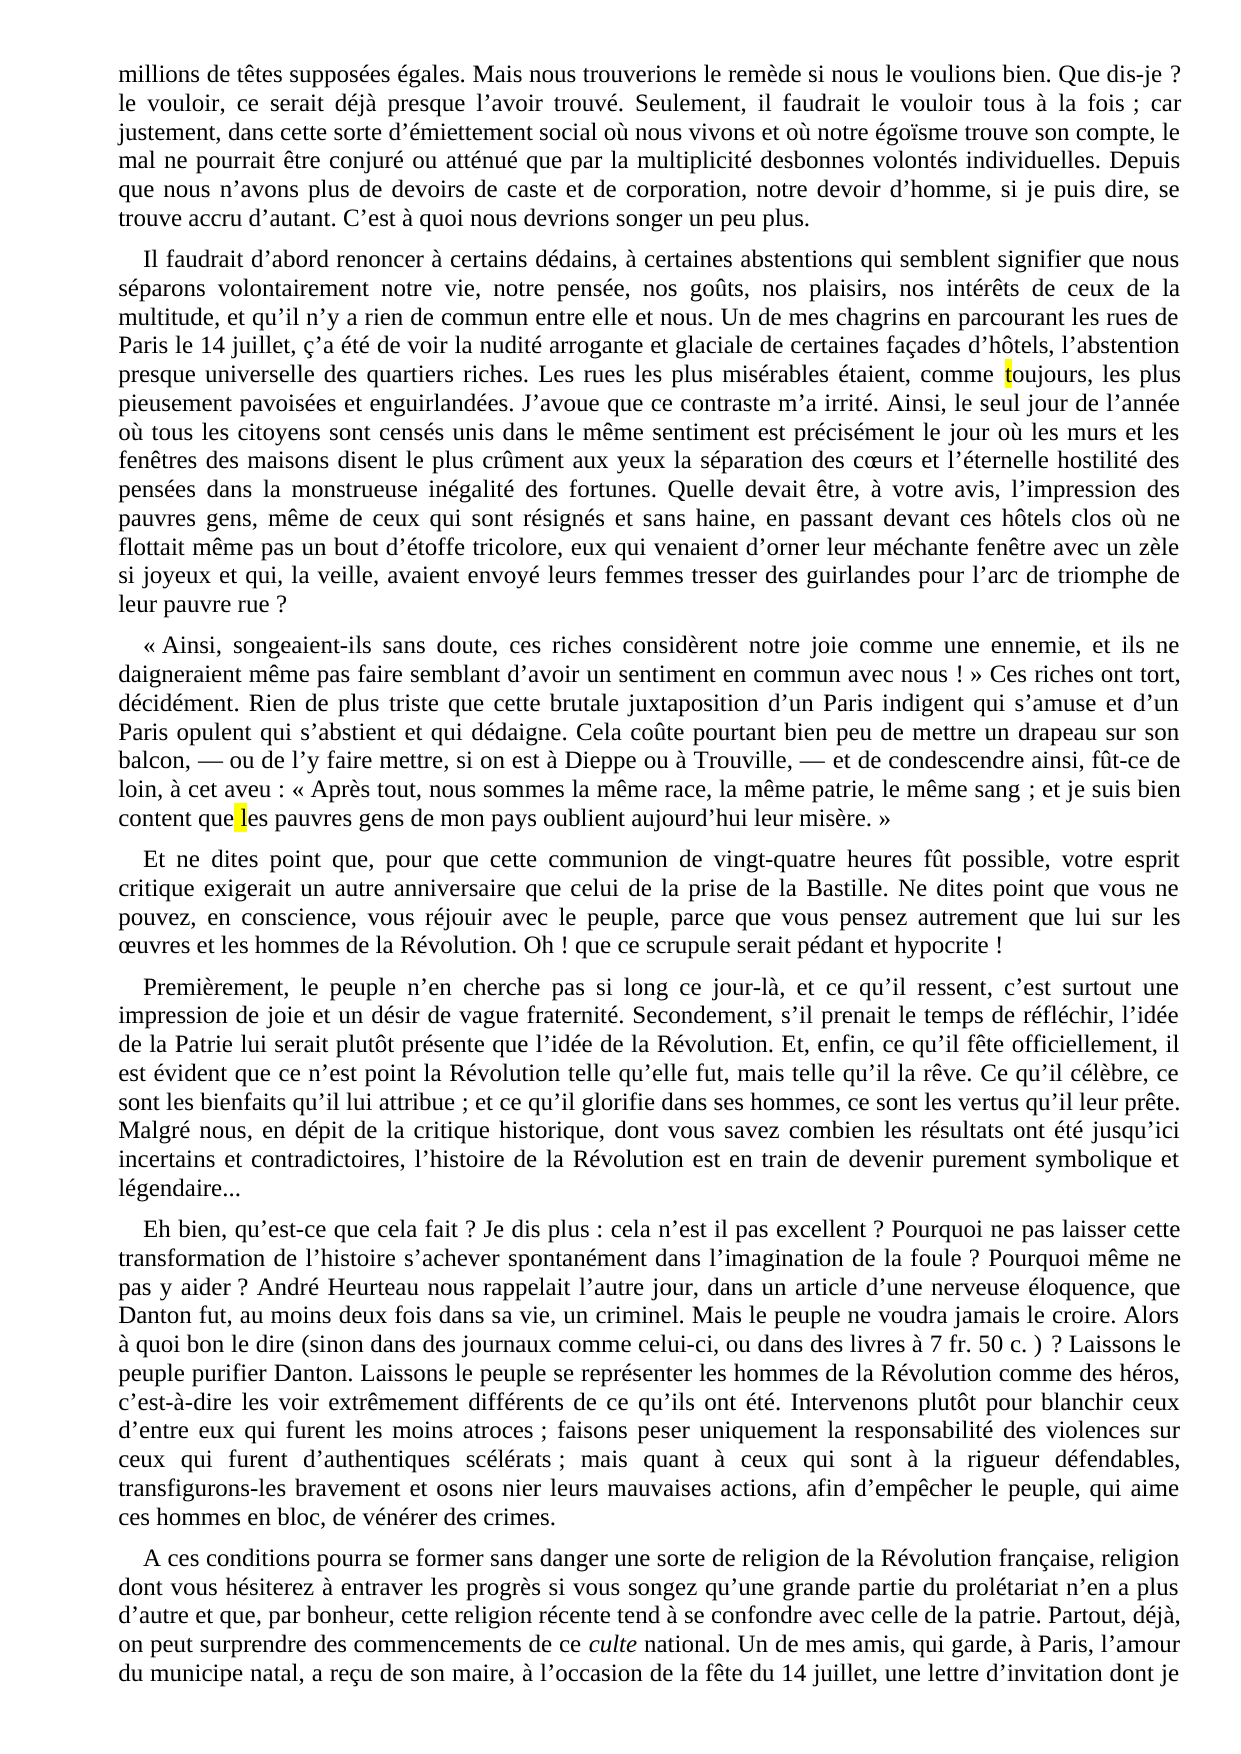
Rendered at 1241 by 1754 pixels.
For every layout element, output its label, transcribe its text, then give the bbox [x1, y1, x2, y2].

text A ces conditions pourra se former sans danger une sorte de religion de la Révolution française, religion dont vous hésiterez à entraver les progrès si vous songez qu’une grande partie du prolétariat n’en a plus d’autre et que, par bonheur, cette religion récente tend à se confondre avec celle de la patrie. Partout, déjà, on peut surprendre des commencements de ce culte national. Un de mes amis, qui garde, à Paris, l’amour du municipe natal, a reçu de son maire, à l’occasion de la fête du 14 juillet, une lettre d’invitation dont je [118, 1543, 1181, 1687]
text millions de têtes supposées égales. Mais nous trouverions le remède si nous le voulions bien. Que dis-je ? le vouloir, ce serait déjà presque l’avoir trouvé. Seulement, il faudrait le vouloir tous à la fois ; car justement, dans cette sorte d’émiettement social où nous vivons et où notre égoïsme trouve son compte, le mal ne pourrait être conjuré ou atténué que par la multiplicité desbonnes volontés individuelles. Depuis que nous n’avons plus de devoirs de caste et de corporation, notre devoir d’homme, si je puis dire, se trouve accru d’autant. C’est à quoi nous devrions songer un peu plus. [118, 59, 1181, 232]
text Eh bien, qu’est-ce que cela fait ? Je dis plus : cela n’est il pas excellent ? Pourquoi ne pas laisser cette transformation de l’histoire s’achever spontanément dans l’imagination de la foule ? Pourquoi même ne pas y aider ? André Heurteau nous rappelait l’autre jour, dans un article d’une nerveuse éloquence, que Danton fut, au moins deux fois dans sa vie, un criminel. Mais le peuple ne voudra jamais le croire. Alors à quoi bon le dire (sinon dans des journaux comme celui-ci, ou dans des livres à 7 fr. 50 c. ) ? Laissons le peuple purifier Danton. Laissons le peuple se représenter les hommes de la Révolution comme des héros, c’est-à-dire les voir extrêmement différents de ce qu’ils ont été. Intervenons plutôt pour blanchir ceux d’entre eux qui furent les moins atroces ; faisons peser uniquement la responsabilité des violences sur ceux qui furent d’authentiques scélérats ; mais quant à ceux qui sont à la rigueur défendables, transfigurons-les bravement et osons nier leurs mauvaises actions, afin d’empêcher le peuple, qui aime ces hommes en bloc, de vénérer des crimes. [118, 1214, 1181, 1530]
text « Ainsi, songeaient-ils sans doute, ces riches considèrent notre joie comme une ennemie, et ils ne daigneraient même pas faire semblant d’avoir un sentiment en commun avec nous ! » Ces riches ont tort, décidément. Rien de plus triste que cette brutale juxtaposition d’un Paris indigent qui s’amuse et d’un Paris opulent qui s’abstient et qui dédaigne. Cela coûte pourtant bien peu de mettre un drapeau sur son balcon, — ou de l’y faire mettre, si on est à Dieppe ou à Trouville, — et de condescendre ainsi, fût-ce de loin, à cet aveu : « Après tout, nous sommes la même race, la même patrie, le même sang ; et je suis bien content que les pauvres gens de mon pays oublient aujourd’hui leur misère. » [118, 630, 1181, 832]
text Et ne dites point que, pour que cette communion de vingt-quatre heures fût possible, votre esprit critique exigerait un autre anniversaire que celui de la prise de la Bastille. Ne dites point que vous ne pouvez, en conscience, vous réjouir avec le peuple, parce que vous pensez autrement que lui sur les œuvres et les hommes de la Révolution. Oh ! que ce scrupule serait pédant et hypocrite ! [118, 844, 1181, 959]
text Premièrement, le peuple n’en cherche pas si long ce jour-là, et ce qu’il ressent, c’est surtout une impression de joie et un désir de vague fraternité. Secondement, s’il prenait le temps de réfléchir, l’idée de la Patrie lui serait plutôt présente que l’idée de la Révolution. Et, enfin, ce qu’il fête officiellement, il est évident que ce n’est point la Révolution telle qu’elle fut, mais telle qu’il la rêve. Ce qu’il célèbre, ce sont les bienfaits qu’il lui attribue ; et ce qu’il glorifie dans ses hommes, ce sont les vertus qu’il leur prête. Malgré nous, en dépit de la critique historique, dont vous savez combien les résultats ont été jusqu’ici incertains et contradictoires, l’histoire de la Révolution est en train de devenir purement symbolique et légendaire... [118, 972, 1181, 1202]
text Il faudrait d’abord renoncer à certains dédains, à certaines abstentions qui semblent signifier que nous séparons volontairement notre vie, notre pensée, nos goûts, nos plaisirs, nos intérêts de ceux de la multitude, et qu’il n’y a rien de commun entre elle et nous. Un de mes chagrins en parcourant les rues de Paris le 14 juillet, ç’a été de voir la nudité arrogante et glaciale de certaines façades d’hôtels, l’abstention presque universelle des quartiers riches. Les rues les plus misérables étaient, comme toujours, les plus pieusement pavoisées et enguirlandées. J’avoue que ce contraste m’a irrité. Ainsi, le seul jour de l’année où tous les citoyens sont censés unis dans le même sentiment est précisément le jour où les murs et les fenêtres des maisons disent le plus crûment aux yeux la séparation des cœurs et l’éternelle hostilité des pensées dans la monstrueuse inégalité des fortunes. Quelle devait être, à votre avis, l’impression des pauvres gens, même de ceux qui sont résignés et sans haine, en passant devant ces hôtels clos où ne flottait même pas un bout d’étoffe tricolore, eux qui venaient d’orner leur méchante fenêtre avec un zèle si joyeux et qui, la veille, avaient envoyé leurs femmes tresser des guirlandes pour l’arc de triomphe de leur pauvre rue ? [118, 244, 1181, 618]
